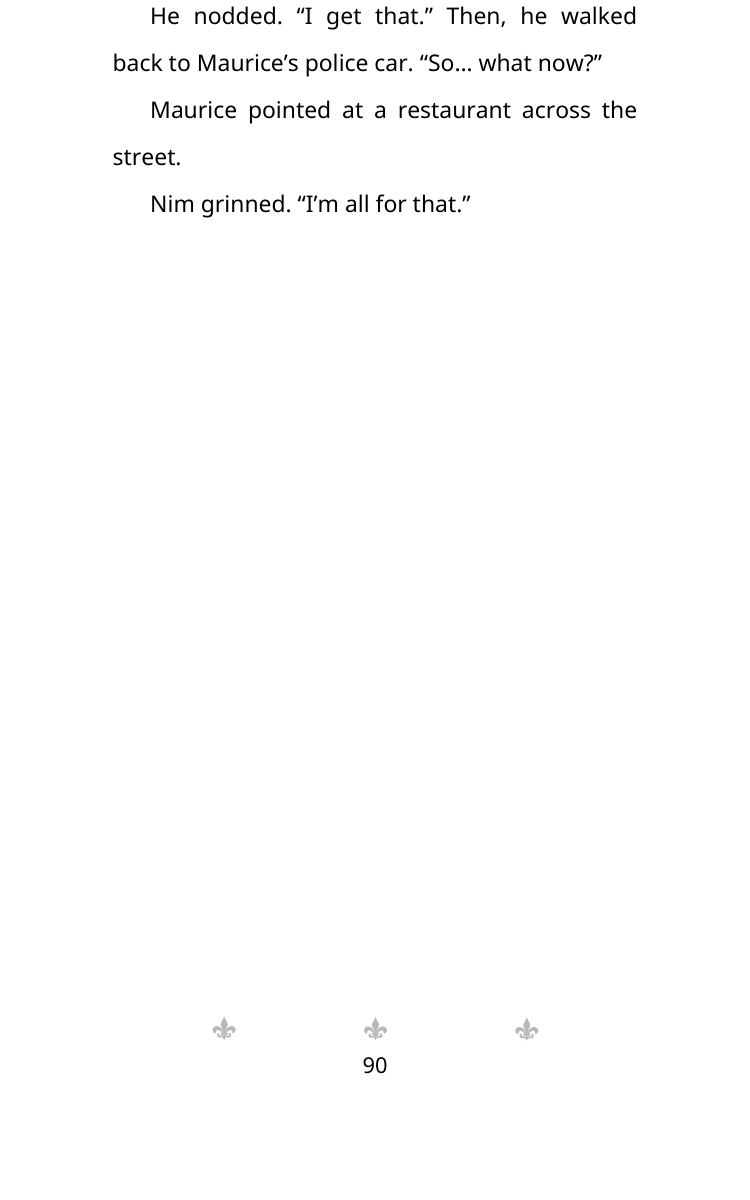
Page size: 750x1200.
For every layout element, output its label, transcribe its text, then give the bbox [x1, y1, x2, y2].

text Nim grinned. “I’m all for that.” [112, 187, 637, 219]
text He nodded. “I get that.” Then, he walked back to Maurice’s police car. “So… what now?” [112, 0, 637, 78]
text Maurice pointed at a restaurant across the street. [112, 94, 637, 172]
